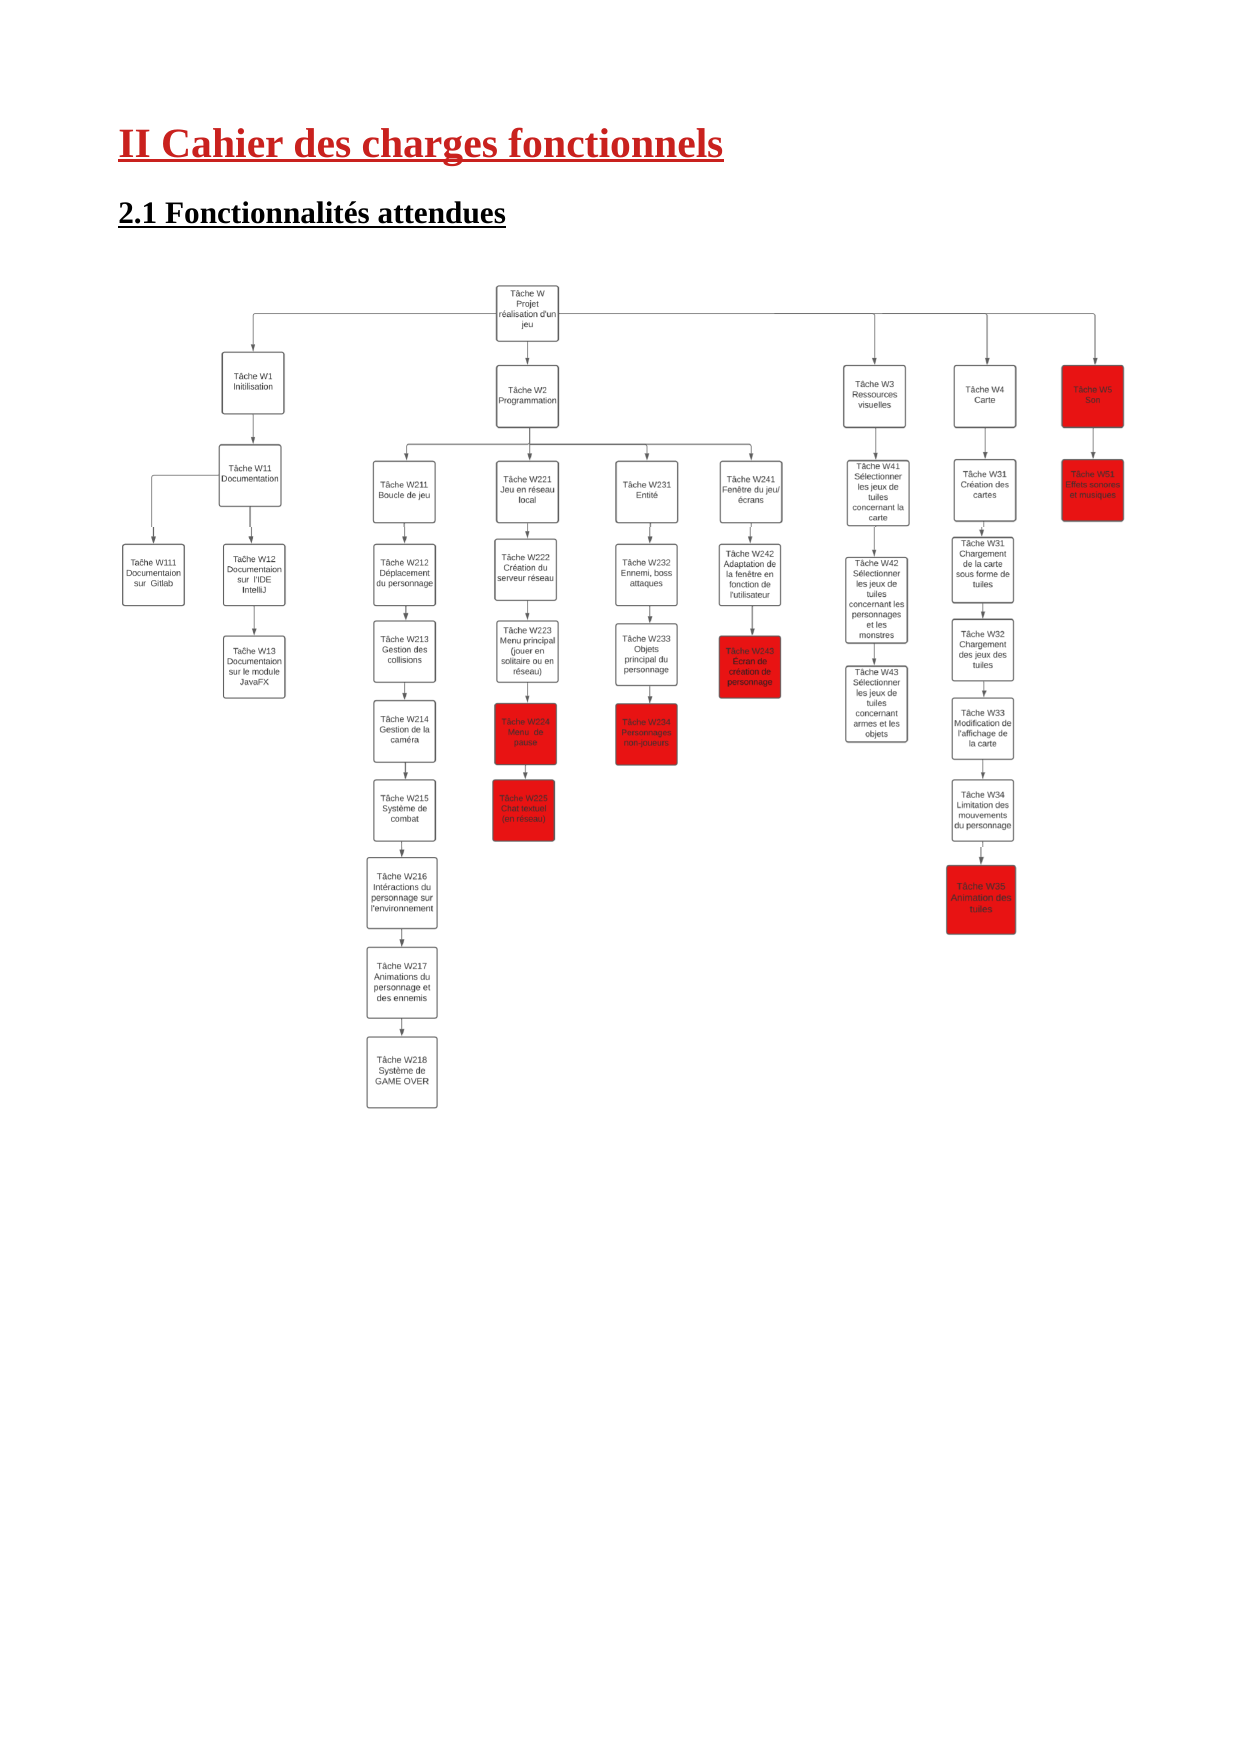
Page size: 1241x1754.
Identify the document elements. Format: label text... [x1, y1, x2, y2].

text II Cahier des charges fonctionnels [118, 118, 1122, 166]
picture [118, 278, 1141, 1216]
text 2.1 Fonctionnalités attendues [118, 195, 1122, 231]
